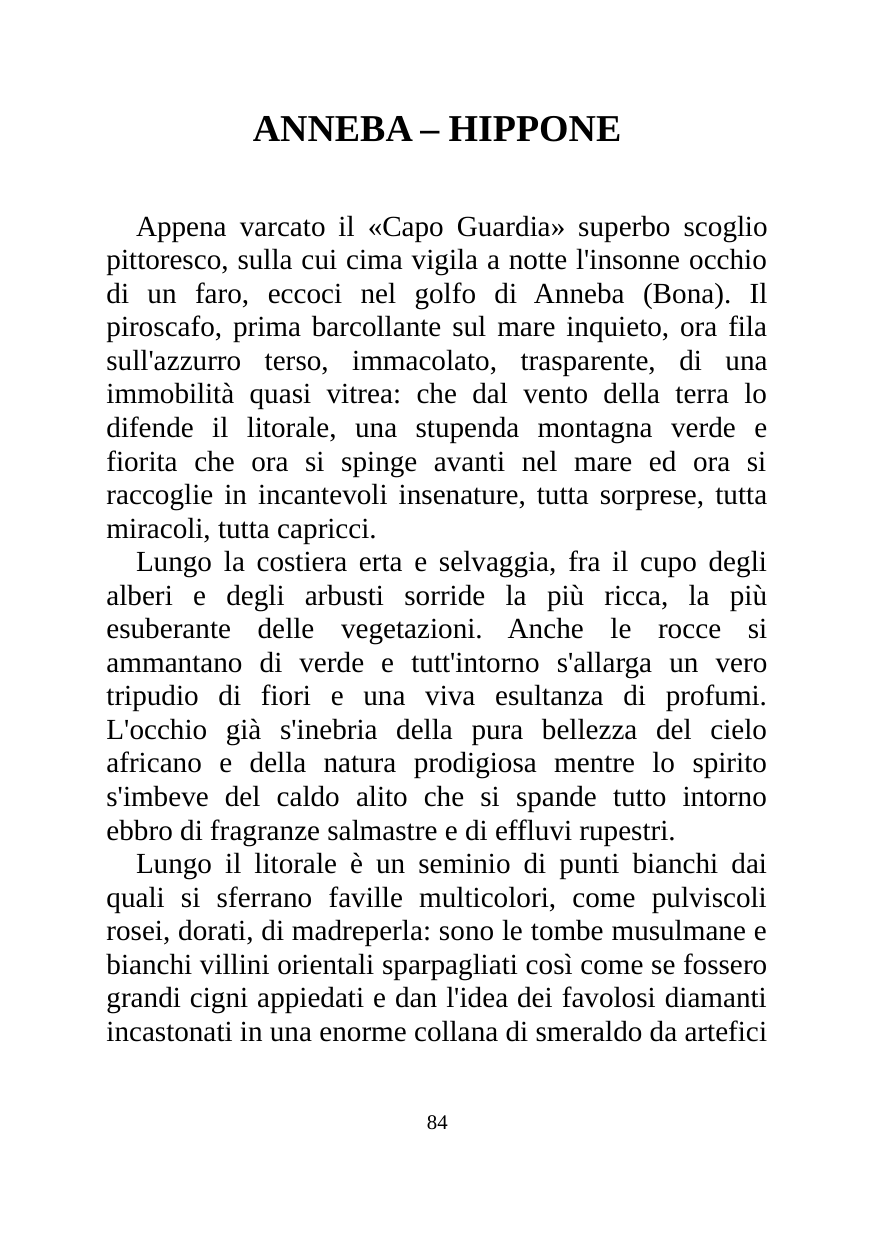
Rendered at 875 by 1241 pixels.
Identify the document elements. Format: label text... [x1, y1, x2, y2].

text Appena varcato il «Capo Guardia» superbo scoglio pittoresco, sulla cui cima vigila a notte l'insonne occhio di un faro, eccoci nel golfo di Anneba (Bona). Il piroscafo, prima barcollante sul mare inquieto, ora fila sull'azzurro terso, immacolato, trasparente, di una immobilità quasi vitrea: che dal vento della terra lo difende il litorale, una stupenda montagna verde e fiorita che ora si spinge avanti nel mare ed ora si raccoglie in incantevoli insenature, tutta sorprese, tutta miracoli, tutta capricci. [106, 209, 768, 544]
text Lungo la costiera erta e selvaggia, fra il cupo degli alberi e degli arbusti sorride la più ricca, la più esuberante delle vegetazioni. Anche le rocce si ammantano di verde e tutt'intorno s'allarga un vero tripudio di fiori e una viva esultanza di profumi. L'occhio già s'inebria della pura bellezza del cielo africano e della natura prodigiosa mentre lo spirito s'imbeve del caldo alito che si spande tutto intorno ebbro di fragranze salmastre e di effluvi rupestri. [106, 544, 768, 846]
text Lungo il litorale è un seminio di punti bianchi dai quali si sferrano faville multicolori, come pulviscoli rosei, dorati, di madreperla: sono le tombe musulmane e bianchi villini orientali sparpagliati così come se fossero grandi cigni appiedati e dan l'idea dei favolosi diamanti incastonati in una enorme collana di smeraldo da artefici [106, 846, 768, 1047]
subtitle ANNEBA – HIPPONE [106, 106, 768, 150]
